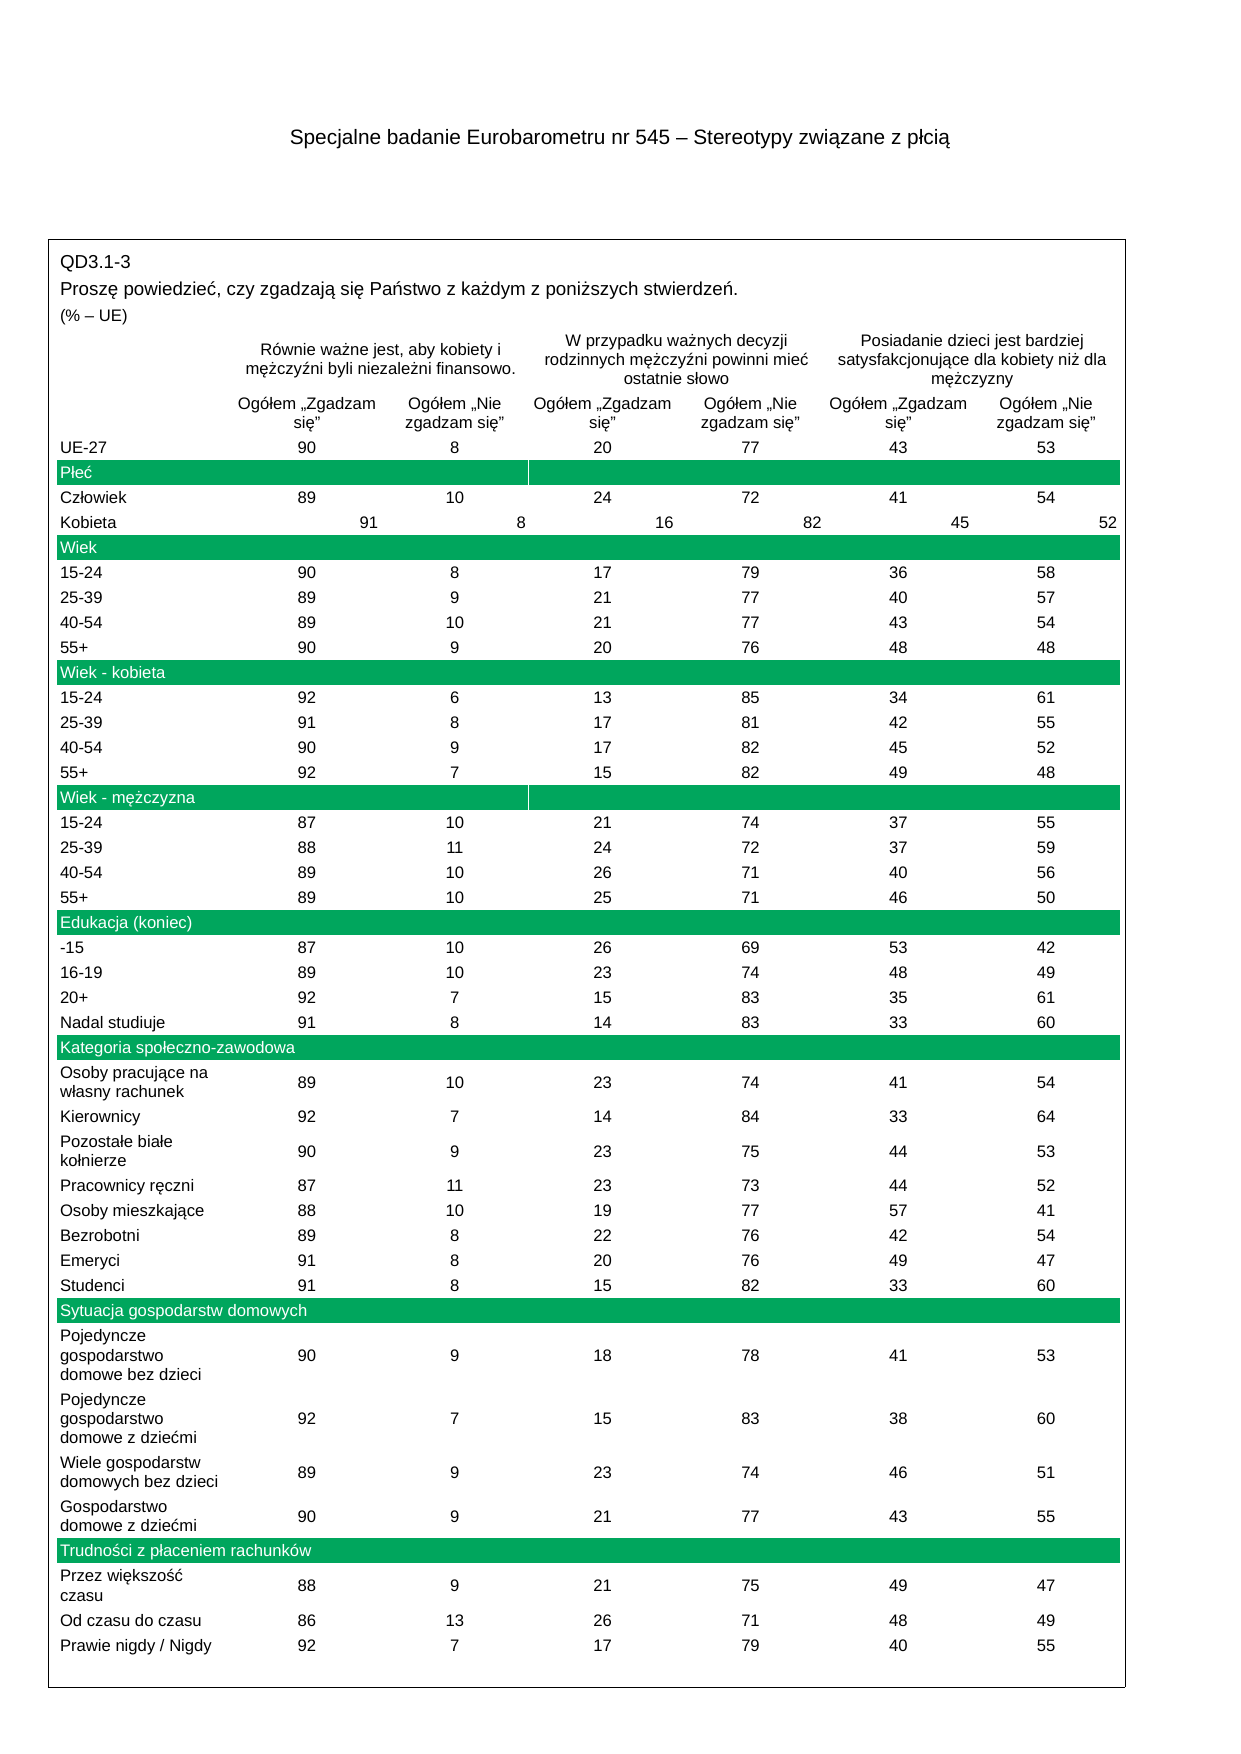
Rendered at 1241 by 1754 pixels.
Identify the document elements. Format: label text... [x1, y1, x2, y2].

table_cell 89 [233, 885, 381, 910]
table_cell Człowiek [57, 485, 233, 510]
table_cell 88 [233, 1198, 381, 1223]
table_cell 54 [972, 610, 1120, 635]
table_cell 21 [529, 1494, 676, 1538]
table_cell 25 [529, 885, 676, 910]
table_cell 10 [381, 935, 528, 960]
table_cell 53 [824, 935, 972, 960]
table_cell 38 [824, 1387, 972, 1450]
table_cell 7 [381, 1633, 528, 1657]
table_cell Osoby pracujące na własny rachunek [57, 1060, 233, 1104]
table_cell 17 [529, 1633, 676, 1657]
table_cell [381, 460, 528, 485]
table_cell 34 [824, 685, 972, 710]
table_cell 52 [972, 1173, 1120, 1198]
table_cell [824, 303, 972, 327]
table_cell 91 [233, 1010, 381, 1035]
table_cell 55+ [57, 885, 233, 910]
table_cell 54 [972, 1223, 1120, 1248]
table_cell 13 [529, 685, 676, 710]
table_cell 13 [381, 1608, 528, 1632]
table_cell 16 [529, 510, 676, 535]
table_cell [529, 303, 676, 327]
table_cell 23 [529, 1060, 676, 1104]
table_cell 72 [676, 835, 824, 860]
table_cell 10 [381, 860, 528, 885]
table_cell 49 [824, 760, 972, 785]
table_cell 49 [824, 1563, 972, 1607]
table_cell 77 [676, 610, 824, 635]
table_cell 24 [529, 485, 676, 510]
table_cell 75 [676, 1129, 824, 1173]
table_cell 60 [972, 1387, 1120, 1450]
table_cell Pozostałe białe kołnierze [57, 1129, 233, 1173]
table_cell 92 [233, 1387, 381, 1450]
table_cell [676, 460, 824, 485]
table_cell Ogółem „Zgadzam się” [233, 391, 381, 435]
table_cell Ogółem „Zgadzam się” [824, 391, 972, 435]
table_cell 26 [529, 1608, 676, 1632]
table_cell 74 [676, 810, 824, 835]
table_cell Kategoria społeczno-zawodowa [57, 1035, 972, 1060]
table_cell 71 [676, 860, 824, 885]
table_cell 54 [972, 1060, 1120, 1104]
table_cell 45 [824, 735, 972, 760]
table_cell 45 [824, 510, 972, 535]
table_cell 90 [233, 1323, 381, 1387]
table_cell 82 [676, 760, 824, 785]
table_cell 81 [676, 710, 824, 735]
table_cell 74 [676, 1060, 824, 1104]
table_cell 89 [233, 485, 381, 510]
table_cell 10 [381, 885, 528, 910]
table_cell 74 [676, 1450, 824, 1494]
table_cell Posiadanie dzieci jest bardziej satysfakcjonujące dla kobiety niż dla mężczyzny [824, 328, 1120, 391]
table_cell 14 [529, 1010, 676, 1035]
table_cell 10 [381, 960, 528, 985]
table_cell 7 [381, 1387, 528, 1450]
table_cell 33 [824, 1273, 972, 1298]
table_cell 15 [529, 1273, 676, 1298]
table_cell 69 [676, 935, 824, 960]
table_cell 23 [529, 1129, 676, 1173]
table_cell 9 [381, 1129, 528, 1173]
table_cell 46 [824, 885, 972, 910]
table_cell 11 [381, 835, 528, 860]
table_cell 42 [824, 1223, 972, 1248]
table_cell 40 [824, 1633, 972, 1657]
table_cell Ogółem „Nie zgadzam się” [676, 391, 824, 435]
table_cell 71 [676, 1608, 824, 1632]
table_cell 89 [233, 1060, 381, 1104]
table_cell 92 [233, 1633, 381, 1657]
table_cell 17 [529, 710, 676, 735]
table_cell 8 [381, 1248, 528, 1273]
table_cell 42 [824, 710, 972, 735]
table_cell [972, 1035, 1120, 1060]
table_cell [233, 460, 381, 485]
table_cell Pojedyncze gospodarstwo domowe z dziećmi [57, 1387, 233, 1450]
table_cell 15 [529, 1387, 676, 1450]
table_cell 53 [972, 1323, 1120, 1387]
table_cell Wiek - kobieta [57, 660, 972, 685]
table_cell 89 [233, 860, 381, 885]
table_cell [676, 785, 824, 810]
table_cell 79 [676, 1633, 824, 1657]
table_cell 8 [381, 1010, 528, 1035]
table_cell 19 [529, 1198, 676, 1223]
table_cell 61 [972, 985, 1120, 1010]
table_cell 55+ [57, 635, 233, 660]
table_cell 10 [381, 1198, 528, 1223]
table_cell 60 [972, 1273, 1120, 1298]
table_cell 48 [972, 760, 1120, 785]
table_cell 9 [381, 1494, 528, 1538]
table_cell 22 [529, 1223, 676, 1248]
table_cell 40-54 [57, 735, 233, 760]
table_cell Trudności z płaceniem rachunków [57, 1538, 1120, 1563]
table_cell [972, 303, 1120, 327]
table_cell 76 [676, 1248, 824, 1273]
table_cell 21 [529, 810, 676, 835]
table_cell 25-39 [57, 835, 233, 860]
table_cell 40 [824, 585, 972, 610]
table_cell 7 [381, 760, 528, 785]
table_cell 9 [381, 1323, 528, 1387]
table_cell 52 [972, 735, 1120, 760]
table_cell 53 [972, 1129, 1120, 1173]
table_cell 37 [824, 810, 972, 835]
table_cell 47 [972, 1248, 1120, 1273]
table_cell 36 [824, 560, 972, 585]
table_cell 10 [381, 610, 528, 635]
table_cell 55+ [57, 760, 233, 785]
table_cell [57, 391, 233, 435]
table_cell 23 [529, 1173, 676, 1198]
table_cell 89 [233, 1223, 381, 1248]
table_cell 41 [972, 1198, 1120, 1223]
table_cell 64 [972, 1104, 1120, 1129]
table_cell [972, 460, 1120, 485]
table_cell 42 [972, 935, 1120, 960]
table_cell 15-24 [57, 560, 233, 585]
table_cell 50 [972, 885, 1120, 910]
table_cell 33 [824, 1010, 972, 1035]
table_cell 21 [529, 585, 676, 610]
table_cell 91 [233, 510, 381, 535]
table_cell 48 [824, 635, 972, 660]
table_cell 15-24 [57, 685, 233, 710]
table_cell 89 [233, 610, 381, 635]
table_header [824, 248, 972, 275]
table_cell 41 [824, 1060, 972, 1104]
table_cell 37 [824, 835, 972, 860]
table_cell 24 [529, 835, 676, 860]
table_cell 15 [529, 985, 676, 1010]
table_cell 92 [233, 760, 381, 785]
table_cell 82 [676, 1273, 824, 1298]
table_cell 8 [381, 560, 528, 585]
table_cell 59 [972, 835, 1120, 860]
table_cell 10 [381, 1060, 528, 1104]
table_cell 44 [824, 1173, 972, 1198]
table_cell 43 [824, 610, 972, 635]
table_cell 89 [233, 585, 381, 610]
table_cell 55 [972, 810, 1120, 835]
table_cell 48 [972, 635, 1120, 660]
table_cell 56 [972, 860, 1120, 885]
table_cell Wiek - mężczyzna [57, 785, 233, 810]
table_cell Gospodarstwo domowe z dziećmi [57, 1494, 233, 1538]
table_cell 72 [676, 485, 824, 510]
table_cell Wiek [57, 535, 1120, 560]
table_cell 55 [972, 1633, 1120, 1657]
table_cell Płeć [57, 460, 233, 485]
table_cell [972, 660, 1120, 685]
table_cell 21 [529, 610, 676, 635]
table_cell 46 [824, 1450, 972, 1494]
table_cell Nadal studiuje [57, 1010, 233, 1035]
table_cell 35 [824, 985, 972, 1010]
table_cell 6 [381, 685, 528, 710]
table_cell -15 [57, 935, 233, 960]
table_cell 83 [676, 1387, 824, 1450]
table_cell 17 [529, 735, 676, 760]
table_cell 92 [233, 1104, 381, 1129]
table_cell (% – UE) [57, 303, 233, 327]
table_cell 20+ [57, 985, 233, 1010]
table_cell 88 [233, 835, 381, 860]
table_cell 15 [529, 760, 676, 785]
table_cell 10 [381, 810, 528, 835]
table_cell 53 [972, 435, 1120, 460]
table_cell 74 [676, 960, 824, 985]
table_cell 8 [381, 510, 528, 535]
table_cell Równie ważne jest, aby kobiety i mężczyźni byli niezależni finansowo. [233, 328, 528, 391]
table_cell 83 [676, 1010, 824, 1035]
table_cell Prawie nigdy / Nigdy [57, 1633, 233, 1657]
table_cell 8 [381, 1223, 528, 1248]
table_cell 79 [676, 560, 824, 585]
table_cell [381, 303, 528, 327]
table_cell Ogółem „Nie zgadzam się” [972, 391, 1120, 435]
table_cell 18 [529, 1323, 676, 1387]
table_cell 54 [972, 485, 1120, 510]
table_cell 90 [233, 1494, 381, 1538]
table_cell 26 [529, 860, 676, 885]
table_cell 90 [233, 435, 381, 460]
table_cell 49 [972, 1608, 1120, 1632]
table_cell Sytuacja gospodarstw domowych [57, 1298, 1120, 1323]
table_cell 52 [972, 510, 1120, 535]
table_cell 92 [233, 985, 381, 1010]
table_header [676, 248, 824, 275]
table_cell 83 [676, 985, 824, 1010]
table_cell 9 [381, 735, 528, 760]
table_cell Studenci [57, 1273, 233, 1298]
table_cell Kierownicy [57, 1104, 233, 1129]
table_cell 8 [381, 710, 528, 735]
table_cell Pojedyncze gospodarstwo domowe bez dzieci [57, 1323, 233, 1387]
table_cell Ogółem „Nie zgadzam się” [381, 391, 528, 435]
table_cell Osoby mieszkające [57, 1198, 233, 1223]
table_cell 11 [381, 1173, 528, 1198]
table_cell 91 [233, 1273, 381, 1298]
table_cell 55 [972, 710, 1120, 735]
table_cell 91 [233, 710, 381, 735]
table_cell 86 [233, 1608, 381, 1632]
table_cell 91 [233, 1248, 381, 1273]
table_cell [233, 785, 381, 810]
table_cell 20 [529, 1248, 676, 1273]
table_cell 9 [381, 1563, 528, 1607]
table_cell 89 [233, 1450, 381, 1494]
table_cell 23 [529, 1450, 676, 1494]
table_cell 7 [381, 1104, 528, 1129]
table_cell [972, 275, 1120, 302]
table_cell [529, 785, 676, 810]
table_cell 48 [824, 960, 972, 985]
table_cell 61 [972, 685, 1120, 710]
table_cell 26 [529, 935, 676, 960]
table_cell 92 [233, 685, 381, 710]
table_cell Emeryci [57, 1248, 233, 1273]
table_cell 41 [824, 485, 972, 510]
table_header [381, 248, 528, 275]
table_cell UE-27 [57, 435, 233, 460]
table_cell Ogółem „Zgadzam się” [529, 391, 676, 435]
table_cell Edukacja (koniec) [57, 910, 1120, 935]
table_cell 47 [972, 1563, 1120, 1607]
table_header [233, 248, 381, 275]
table_cell Bezrobotni [57, 1223, 233, 1248]
table_cell Kobieta [57, 510, 233, 535]
table_cell 73 [676, 1173, 824, 1198]
table_cell 15-24 [57, 810, 233, 835]
table_cell 49 [972, 960, 1120, 985]
table_cell 9 [381, 635, 528, 660]
table_cell 84 [676, 1104, 824, 1129]
table_cell 21 [529, 1563, 676, 1607]
table_cell Od czasu do czasu [57, 1608, 233, 1632]
table_cell 9 [381, 1450, 528, 1494]
table_cell 76 [676, 1223, 824, 1248]
table_cell 8 [381, 1273, 528, 1298]
table_cell 8 [381, 435, 528, 460]
table_cell 7 [381, 985, 528, 1010]
table_cell 78 [676, 1323, 824, 1387]
table_cell [824, 460, 972, 485]
table_cell 87 [233, 810, 381, 835]
table_cell 90 [233, 635, 381, 660]
table_cell Proszę powiedzieć, czy zgadzają się Państwo z każdym z poniższych stwierdzeń. [57, 275, 972, 302]
table_cell 49 [824, 1248, 972, 1273]
table_cell 77 [676, 435, 824, 460]
table_cell 25-39 [57, 585, 233, 610]
table_cell 77 [676, 1494, 824, 1538]
table_cell 25-39 [57, 710, 233, 735]
table_cell 89 [233, 960, 381, 985]
table_cell [233, 303, 381, 327]
table_cell 90 [233, 735, 381, 760]
table_cell 82 [676, 510, 824, 535]
table_cell 40 [824, 860, 972, 885]
table_cell Wiele gospodarstw domowych bez dzieci [57, 1450, 233, 1494]
table_cell 10 [381, 485, 528, 510]
table_cell 87 [233, 935, 381, 960]
table_cell 90 [233, 560, 381, 585]
table_cell 40-54 [57, 860, 233, 885]
table_cell 88 [233, 1563, 381, 1607]
table_cell 20 [529, 435, 676, 460]
table_cell [676, 303, 824, 327]
table_cell 90 [233, 1129, 381, 1173]
table_cell 57 [824, 1198, 972, 1223]
table_cell 77 [676, 1198, 824, 1223]
table_cell [824, 785, 972, 810]
table_cell 14 [529, 1104, 676, 1129]
table_cell 85 [676, 685, 824, 710]
table_cell [529, 460, 676, 485]
table_cell 20 [529, 635, 676, 660]
table_cell 71 [676, 885, 824, 910]
table_cell 77 [676, 585, 824, 610]
table_header [529, 248, 676, 275]
table_cell 40-54 [57, 610, 233, 635]
table_cell [381, 785, 528, 810]
table_cell 23 [529, 960, 676, 985]
table_cell 55 [972, 1494, 1120, 1538]
table_cell [972, 785, 1120, 810]
table_cell 16-19 [57, 960, 233, 985]
table_header [972, 248, 1120, 275]
table_cell 33 [824, 1104, 972, 1129]
table_header QD3.1-3 [57, 248, 233, 275]
table_cell 9 [381, 585, 528, 610]
table_cell 51 [972, 1450, 1120, 1494]
table_cell 76 [676, 635, 824, 660]
table_cell 87 [233, 1173, 381, 1198]
table_cell 58 [972, 560, 1120, 585]
table_cell 43 [824, 1494, 972, 1538]
table_cell 17 [529, 560, 676, 585]
table_cell 48 [824, 1608, 972, 1632]
table_cell 75 [676, 1563, 824, 1607]
table_cell 60 [972, 1010, 1120, 1035]
table_cell 41 [824, 1323, 972, 1387]
table_cell Pracownicy ręczni [57, 1173, 233, 1198]
table_cell 44 [824, 1129, 972, 1173]
table_cell 57 [972, 585, 1120, 610]
table_cell W przypadku ważnych decyzji rodzinnych mężczyźni powinni mieć ostatnie słowo [529, 328, 824, 391]
table_cell 82 [676, 735, 824, 760]
table_cell 43 [824, 435, 972, 460]
table_cell Przez większość czasu [57, 1563, 233, 1607]
table_cell [57, 328, 233, 391]
